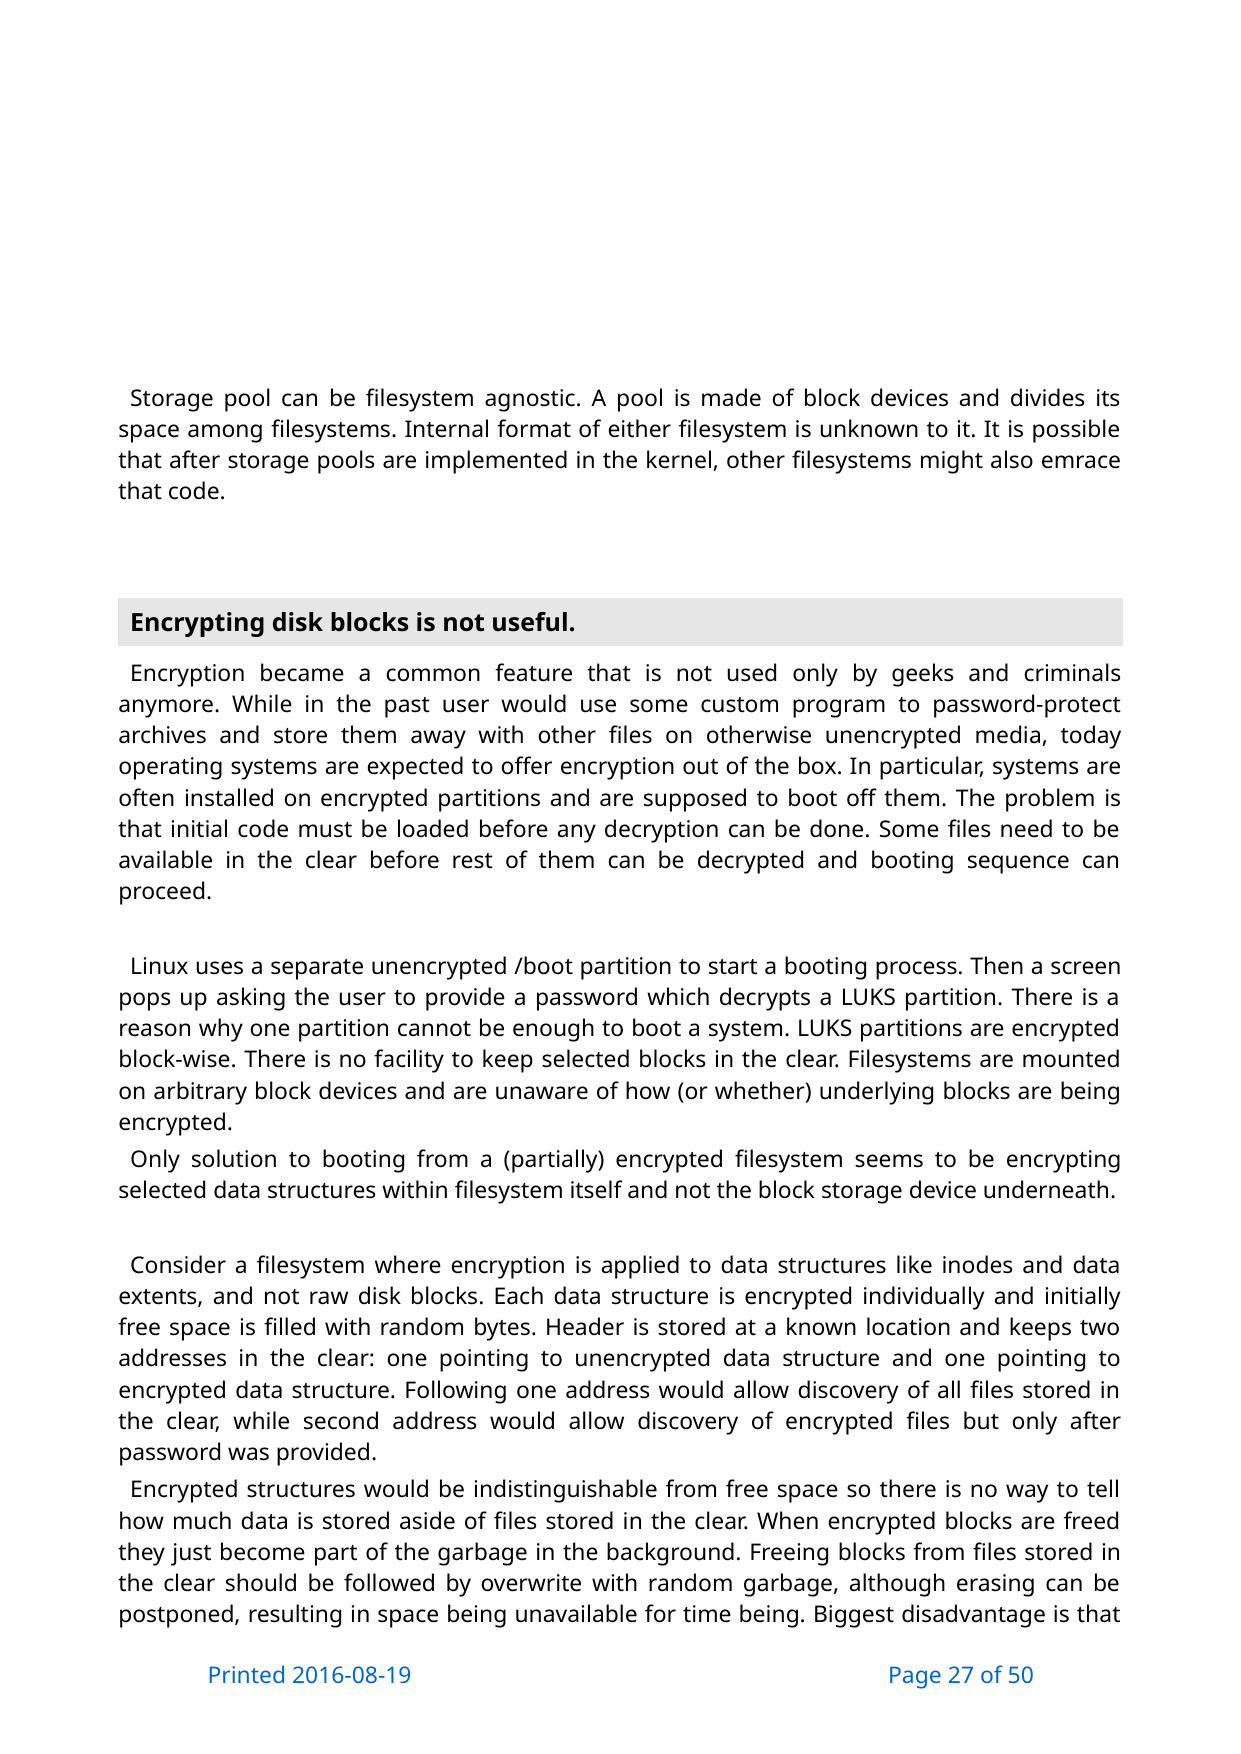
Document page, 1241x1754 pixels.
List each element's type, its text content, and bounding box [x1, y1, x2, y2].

text Only solution to booting from a (partially) encrypted filesystem seems to be encrypting selected data structures within filesystem itself and not the block storage device underneath. [118, 1143, 1122, 1206]
subtitle Encrypting disk blocks is not useful. [119, 600, 1122, 645]
text Linux uses a separate unencrypted /boot partition to start a booting process. Then a screen pops up asking the user to provide a password which decrypts a LUKS partition. There is a reason why one partition cannot be enough to boot a system. LUKS partitions are encrypted block-wise. There is no facility to keep selected blocks in the clear. Filesystems are mounted on arbitrary block devices and are unaware of how (or whether) underlying blocks are being encrypted. [118, 949, 1122, 1137]
text Encryption became a common feature that is not used only by geeks and criminals anymore. While in the past user would use some custom program to password-protect archives and store them away with other files on otherwise unencrypted media, today operating systems are expected to offer encryption out of the box. In particular, systems are often installed on encrypted partitions and are supposed to boot off them. The problem is that initial code must be loaded before any decryption can be done. Some files need to be available in the clear before rest of them can be decrypted and booting sequence can proceed. [118, 656, 1122, 906]
text Encrypted structures would be indistinguishable from free space so there is no way to tell how much data is stored aside of files stored in the clear. When encrypted blocks are freed they just become part of the garbage in the background. Freeing blocks from files stored in the clear should be followed by overwrite with random garbage, although erasing can be postponed, resulting in space being unavailable for time being. Biggest disadvantage is that [118, 1473, 1122, 1629]
text Consider a filesystem where encryption is applied to data structures like inodes and data extents, and not raw disk blocks. Each data structure is encrypted individually and initially free space is filled with random bytes. Header is stored at a known location and keeps two addresses in the clear: one pointing to unencrypted data structure and one pointing to encrypted data structure. Following one address would allow discovery of all files stored in the clear, while second address would allow discovery of encrypted files but only after password was provided. [118, 1249, 1122, 1467]
text Storage pool can be filesystem agnostic. A pool is made of block devices and divides its space among filesystems. Internal format of either filesystem is unknown to it. It is possible that after storage pools are implemented in the kernel, other filesystems might also emrace that code. [118, 381, 1122, 506]
